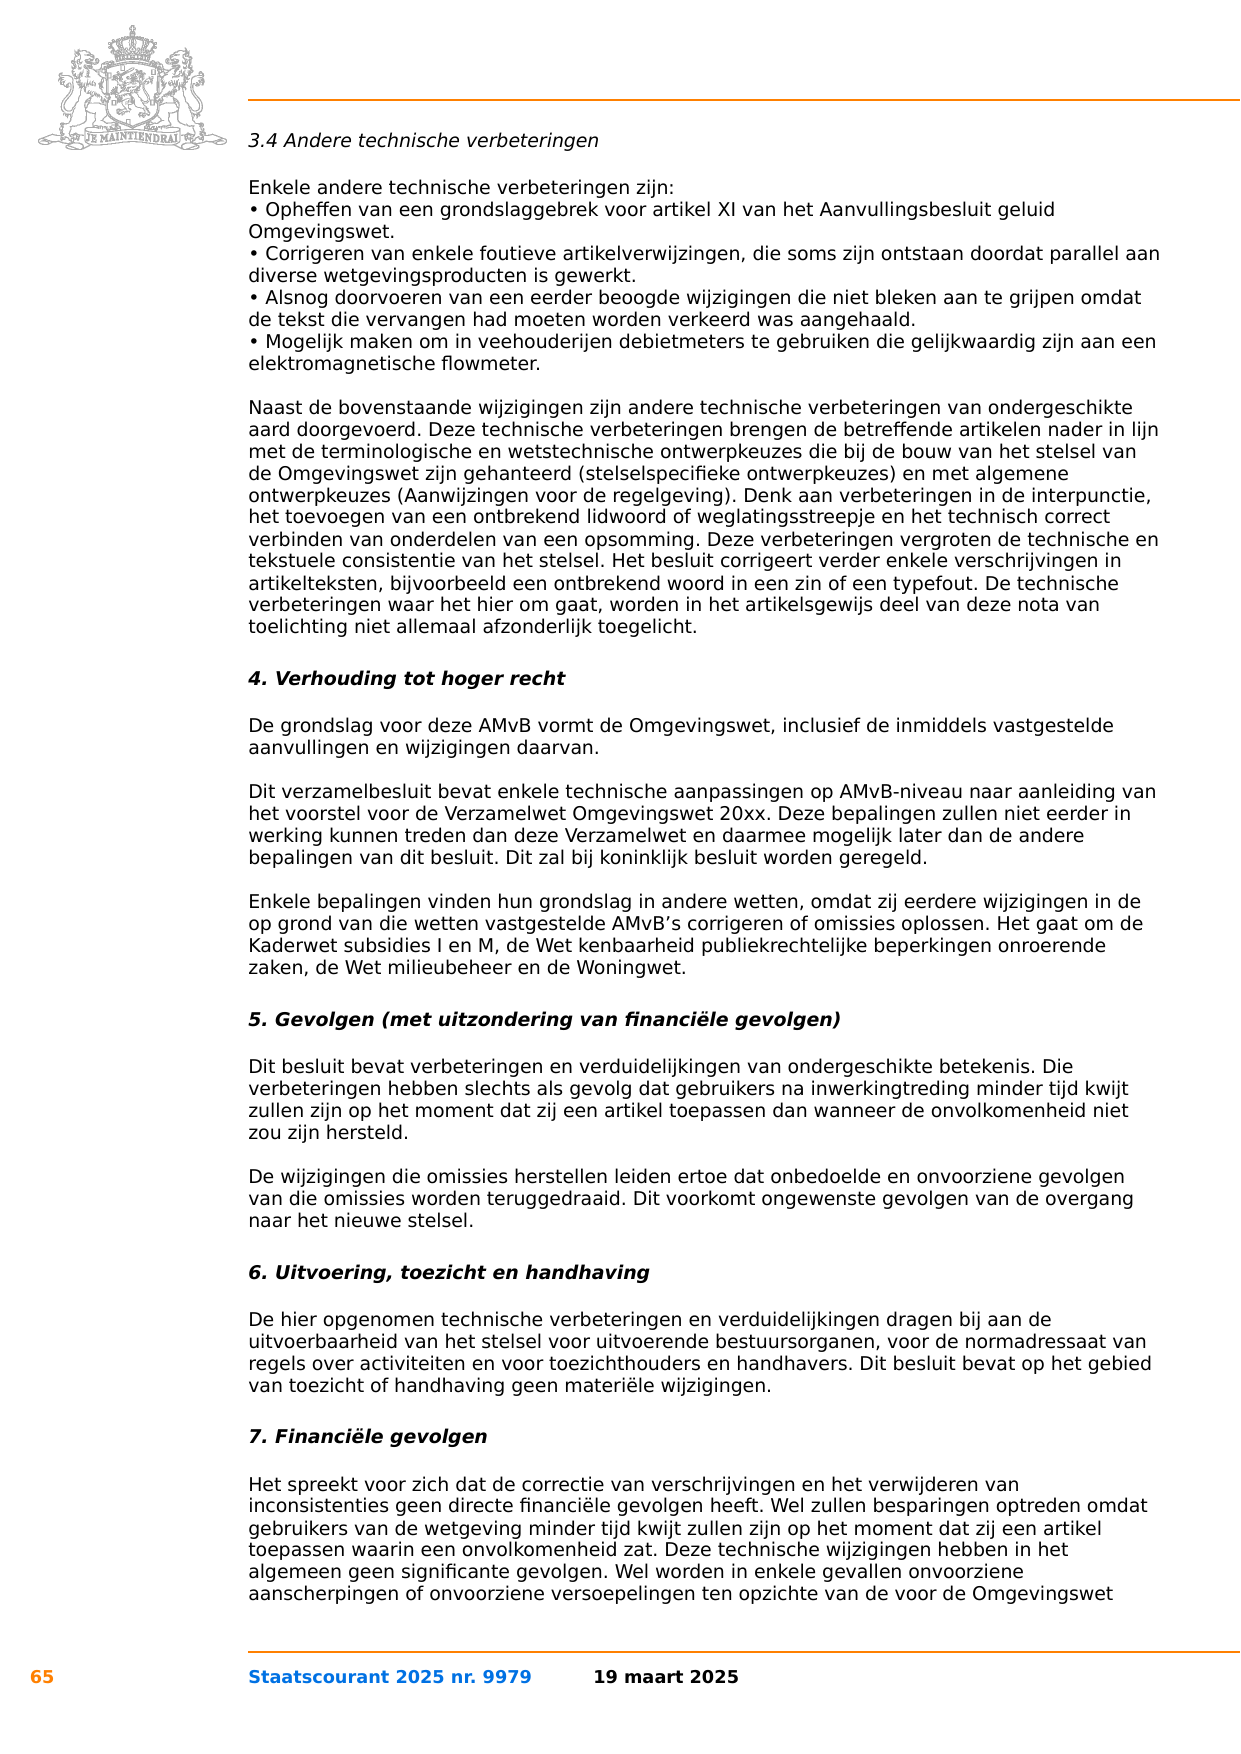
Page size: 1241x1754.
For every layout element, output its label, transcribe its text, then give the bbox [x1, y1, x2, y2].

text De wijzigingen die omissies herstellen leiden ertoe dat onbedoelde en onvoorziene gevolgen van die omissies worden teruggedraaid. Dit voorkomt ongewenste gevolgen van de overgang naar het nieuwe stelsel. [248, 1166, 1163, 1232]
picture [38, 25, 227, 150]
text Dit besluit bevat verbeteringen en verduidelijkingen van ondergeschikte betekenis. Die verbeteringen hebben slechts als gevolg dat gebruikers na inwerkingtreding minder tijd kwijt zullen zijn op het moment dat zij een artikel toepassen dan wanneer de onvolkomenheid niet zou zijn hersteld. [248, 1056, 1163, 1144]
text • Corrigeren van enkele foutieve artikelverwijzingen, die soms zijn ontstaan doordat parallel aan diverse wetgevingsproducten is gewerkt. [248, 243, 1163, 287]
subtitle 6. Uitvoering, toezicht en handhaving [248, 1262, 1163, 1283]
text Naast de bovenstaande wijzigingen zijn andere technische verbeteringen van ondergeschikte aard doorgevoerd. Deze technische verbeteringen brengen de betreffende artikelen nader in lijn met de terminologische en wetstechnische ontwerpkeuzes die bij de bouw van het stelsel van de Omgevingswet zijn gehanteerd (stelselspecifieke ontwerpkeuzes) en met algemene ontwerpkeuzes (Aanwijzingen voor de regelgeving). Denk aan verbeteringen in de interpunctie, het toevoegen van een ontbrekend lidwoord of weglatingsstreepje en het technisch correct verbinden van onderdelen van een opsomming. Deze verbeteringen vergroten de technische en tekstuele consistentie van het stelsel. Het besluit corrigeert verder enkele verschrijvingen in artikelteksten, bijvoorbeeld een ontbrekend woord in een zin of een typefout. De technische verbeteringen waar het hier om gaat, worden in het artikelsgewijs deel van deze nota van toelichting niet allemaal afzonderlijk toegelicht. [248, 397, 1163, 638]
text Enkele bepalingen vinden hun grondslag in andere wetten, omdat zij eerdere wijzigingen in de op grond van die wetten vastgestelde AMvB’s corrigeren of omissies oplossen. Het gaat om de Kaderwet subsidies I en M, de Wet kenbaarheid publiekrechtelijke beperkingen onroerende zaken, de Wet milieubeheer en de Woningwet. [248, 891, 1163, 979]
text • Opheffen van een grondslaggebrek voor artikel XI van het Aanvullingsbesluit geluid Omgevingswet. [248, 199, 1163, 243]
text Het spreekt voor zich dat de correctie van verschrijvingen en het verwijderen van inconsistenties geen directe financiële gevolgen heeft. Wel zullen besparingen optreden omdat gebruikers van de wetgeving minder tijd kwijt zullen zijn op het moment dat zij een artikel toepassen waarin een onvolkomenheid zat. Deze technische wijzigingen hebben in het algemeen geen significante gevolgen. Wel worden in enkele gevallen onvoorziene aanscherpingen of onvoorziene versoepelingen ten opzichte van de voor de Omgevingswet [248, 1473, 1163, 1605]
subtitle 5. Gevolgen (met uitzondering van financiële gevolgen) [248, 1009, 1163, 1031]
text • Mogelijk maken om in veehouderijen debietmeters te gebruiken die gelijkwaardig zijn aan een elektromagnetische flowmeter. [248, 331, 1163, 375]
text De hier opgenomen technische verbeteringen en verduidelijkingen dragen bij aan de uitvoerbaarheid van het stelsel voor uitvoerende bestuursorganen, voor de normadressaat van regels over activiteiten en voor toezichthouders en handhavers. Dit besluit bevat op het gebied van toezicht of handhaving geen materiële wijzigingen. [248, 1308, 1163, 1396]
text • Alsnog doorvoeren van een eerder beoogde wijzigingen die niet bleken aan te grijpen omdat de tekst die vervangen had moeten worden verkeerd was aangehaald. [248, 287, 1163, 331]
text Enkele andere technische verbeteringen zijn: [248, 177, 1163, 199]
text De grondslag voor deze AMvB vormt de Omgevingswet, inclusief de inmiddels vastgestelde aanvullingen en wijzigingen daarvan. [248, 715, 1163, 759]
subtitle 3.4 Andere technische verbeteringen [248, 130, 1163, 152]
subtitle 4. Verhouding tot hoger recht [248, 668, 1163, 690]
subtitle 7. Financiële gevolgen [248, 1426, 1163, 1448]
text Dit verzamelbesluit bevat enkele technische aanpassingen op AMvB-niveau naar aanleiding van het voorstel voor de Verzamelwet Omgevingswet 20xx. Deze bepalingen zullen niet eerder in werking kunnen treden dan deze Verzamelwet en daarmee mogelijk later dan de andere bepalingen van dit besluit. Dit zal bij koninklijk besluit worden geregeld. [248, 781, 1163, 869]
